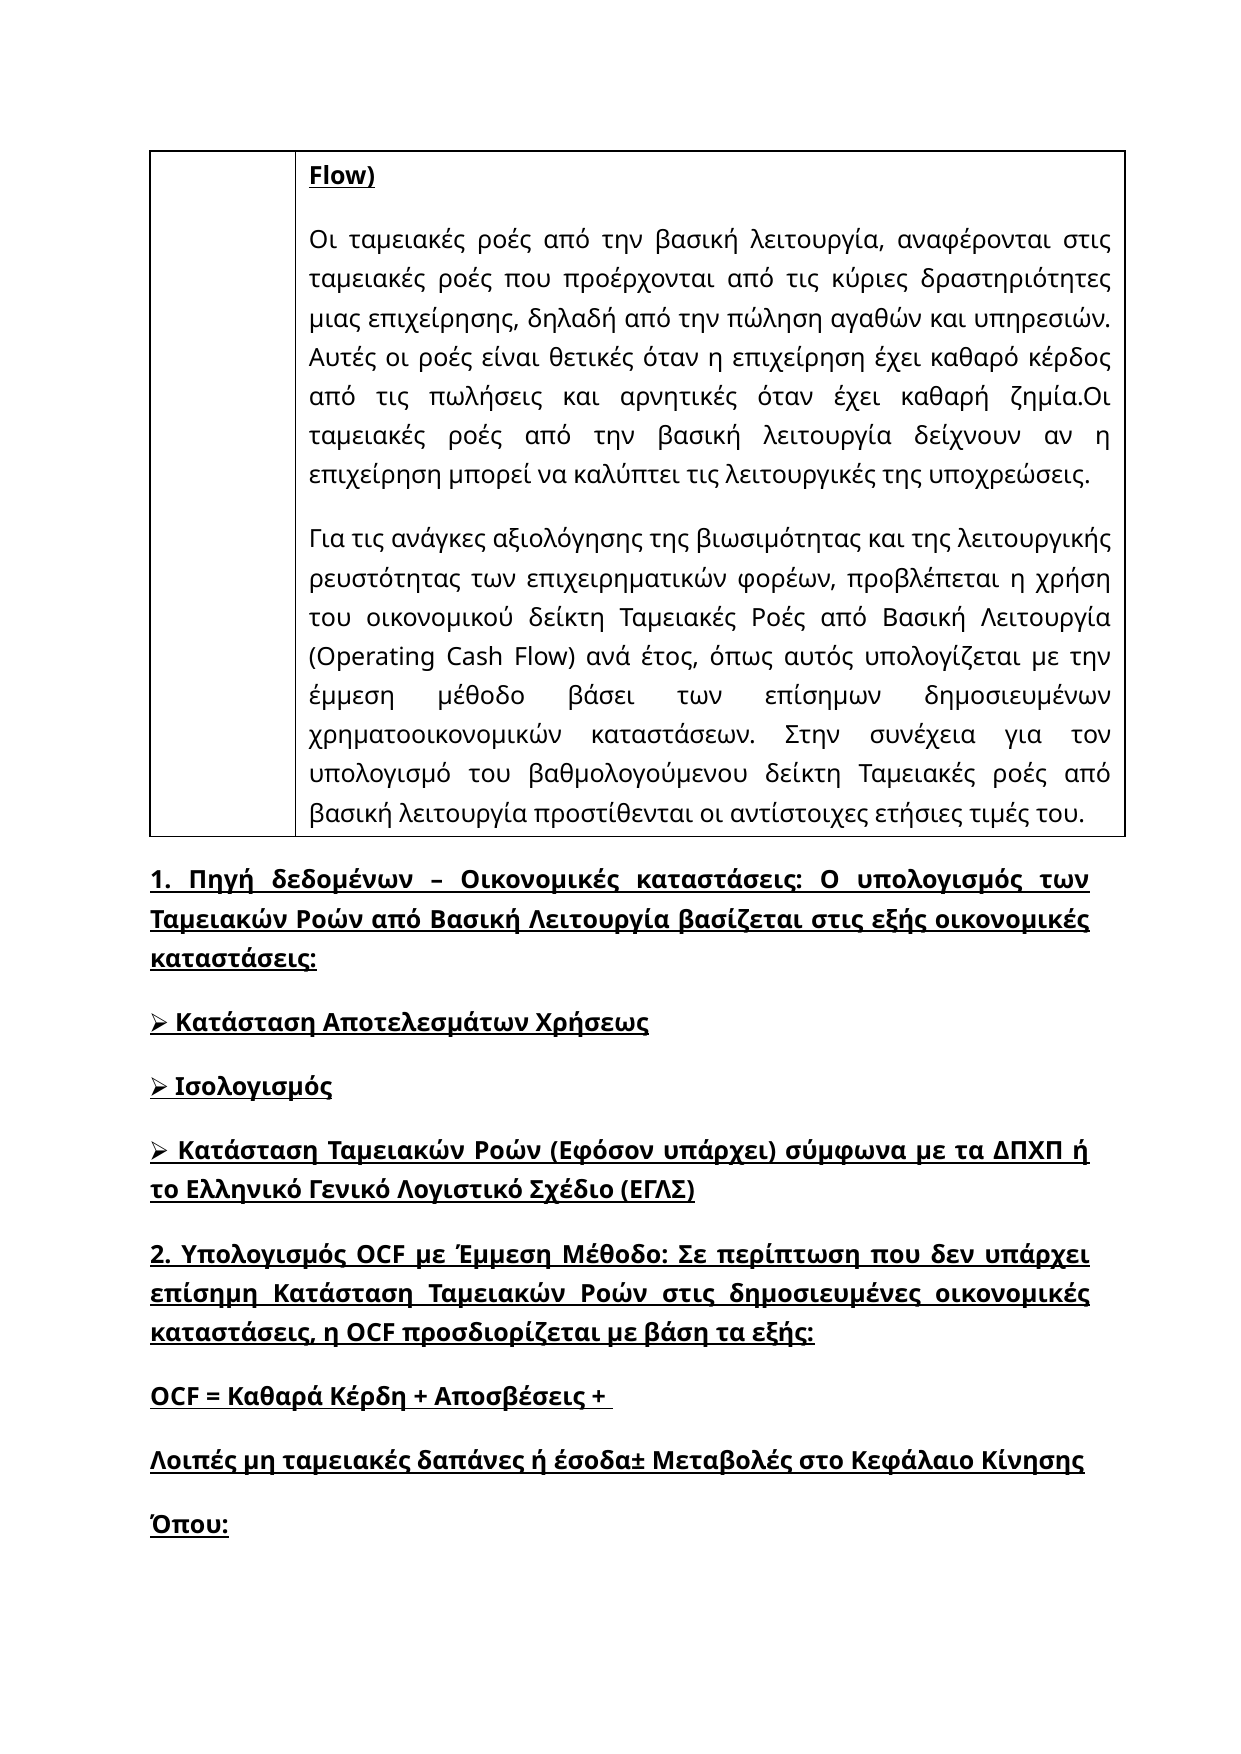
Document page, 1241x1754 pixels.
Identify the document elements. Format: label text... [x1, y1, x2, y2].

text ⮚ Κατάσταση Αποτελεσμάτων Χρήσεως [150, 1005, 1090, 1039]
table_cell [151, 152, 295, 836]
text Λοιπές μη ταμειακές δαπάνες ή έσοδα± Μεταβολές στο Κεφάλαιο Κίνησης [150, 1443, 1090, 1477]
text ⮚ Ισολογισμός [150, 1069, 1090, 1103]
text Ταμειακών Ροών από Βασική Λειτουργία βασίζεται στις εξής οικονομικές [150, 893, 1090, 930]
text 2. Υπολογισμός OCF με Έμμεση Μέθοδο: Σε περίπτωση που δεν υπάρχει [150, 1236, 1090, 1265]
text 1. Πηγή δεδομένων – Οικονομικές καταστάσεις: Ο υπολογισμός των [150, 862, 1090, 891]
text ⮚ Κατάσταση Ταμειακών Ροών (Εφόσον υπάρχει) σύμφωνα με τα ΔΠΧΠ ή [150, 1133, 1090, 1162]
text το Ελληνικό Γενικό Λογιστικό Σχέδιο (ΕΓΛΣ) [150, 1164, 1090, 1206]
text OCF = Καθαρά Κέρδη + Αποσβέσεις + [150, 1379, 1090, 1413]
text καταστάσεις: [150, 932, 1090, 974]
text καταστάσεις, η OCF προσδιορίζεται με βάση τα εξής: [150, 1306, 1090, 1349]
table_cell Flow) Οι ταμειακές ροές από την βασική λειτουργία, αναφέρονται στις ταμειακές ροές που προέρχονται από τις κύριες δραστηριότητες μιας επιχείρησης, δηλαδή από την πώληση αγαθών και υπηρεσιών. Αυτές οι ροές είναι θετικές όταν η επιχείρηση έχει καθαρό κέρδος από τις πωλήσεις και αρνητικές όταν έχει καθαρή ζημία.Οι ταμειακές ροές από την βασική λειτουργία δείχνουν αν η επιχείρηση μπορεί να καλύπτει τις λειτουργικές της υποχρεώσεις. Για τις ανάγκες αξιολόγησης της βιωσιμότητας και της λειτουργικής ρευστότητας των επιχειρηματικών φορέων, προβλέπεται η χρήση του οικονομικού δείκτη Ταμειακές Ροές από Βασική Λειτουργία (Operating Cash Flow) ανά έτος, όπως αυτός υπολογίζεται με την έμμεση μέθοδο βάσει των επίσημων δημοσιευμένων χρηματοοικονομικών καταστάσεων. Στην συνέχεια για τον υπολογισμό του βαθμολογούμενου δείκτη Ταμειακές ροές από βασική λειτουργία προστίθενται οι αντίστοιχες ετήσιες τιμές του. [296, 152, 1124, 836]
text επίσημη Κατάσταση Ταμειακών Ροών στις δημοσιευμένες οικονομικές [150, 1267, 1090, 1304]
text Όπου: [150, 1507, 1090, 1541]
